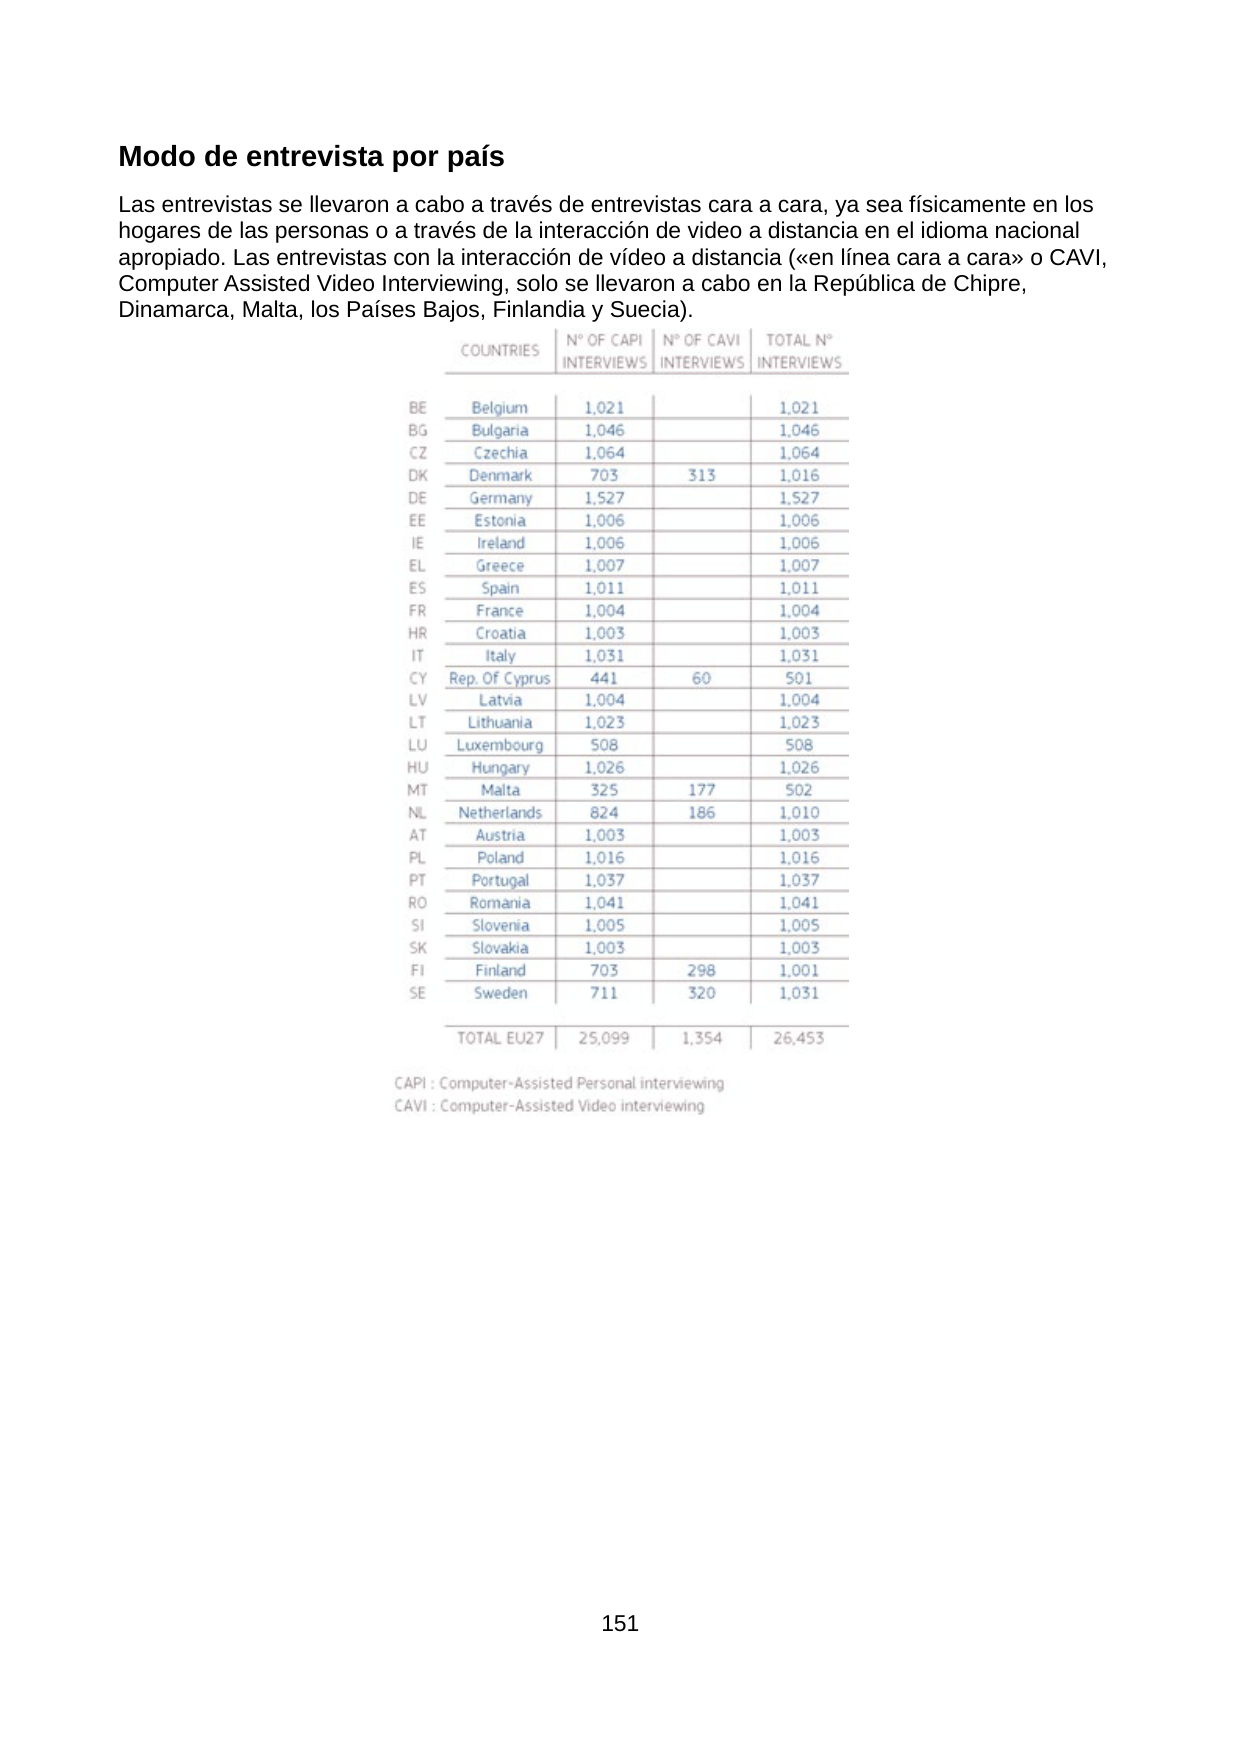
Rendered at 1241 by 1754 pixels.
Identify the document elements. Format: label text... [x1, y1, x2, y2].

text Las entrevistas se llevaron a cabo a través de entrevistas cara a cara, ya sea físicamente en los hogares de las personas o a través de la interacción de video a distancia en el idioma nacional apropiado. Las entrevistas con la interacción de vídeo a distancia («en línea cara a cara» o CAVI, Computer Assisted Video Interviewing, solo se llevaron a cabo en la República de Chipre, Dinamarca, Malta, los Países Bajos, Finlandia y Suecia). [118, 191, 1122, 323]
subtitle Modo de entrevista por país [118, 139, 1122, 172]
picture [391, 328, 849, 1118]
